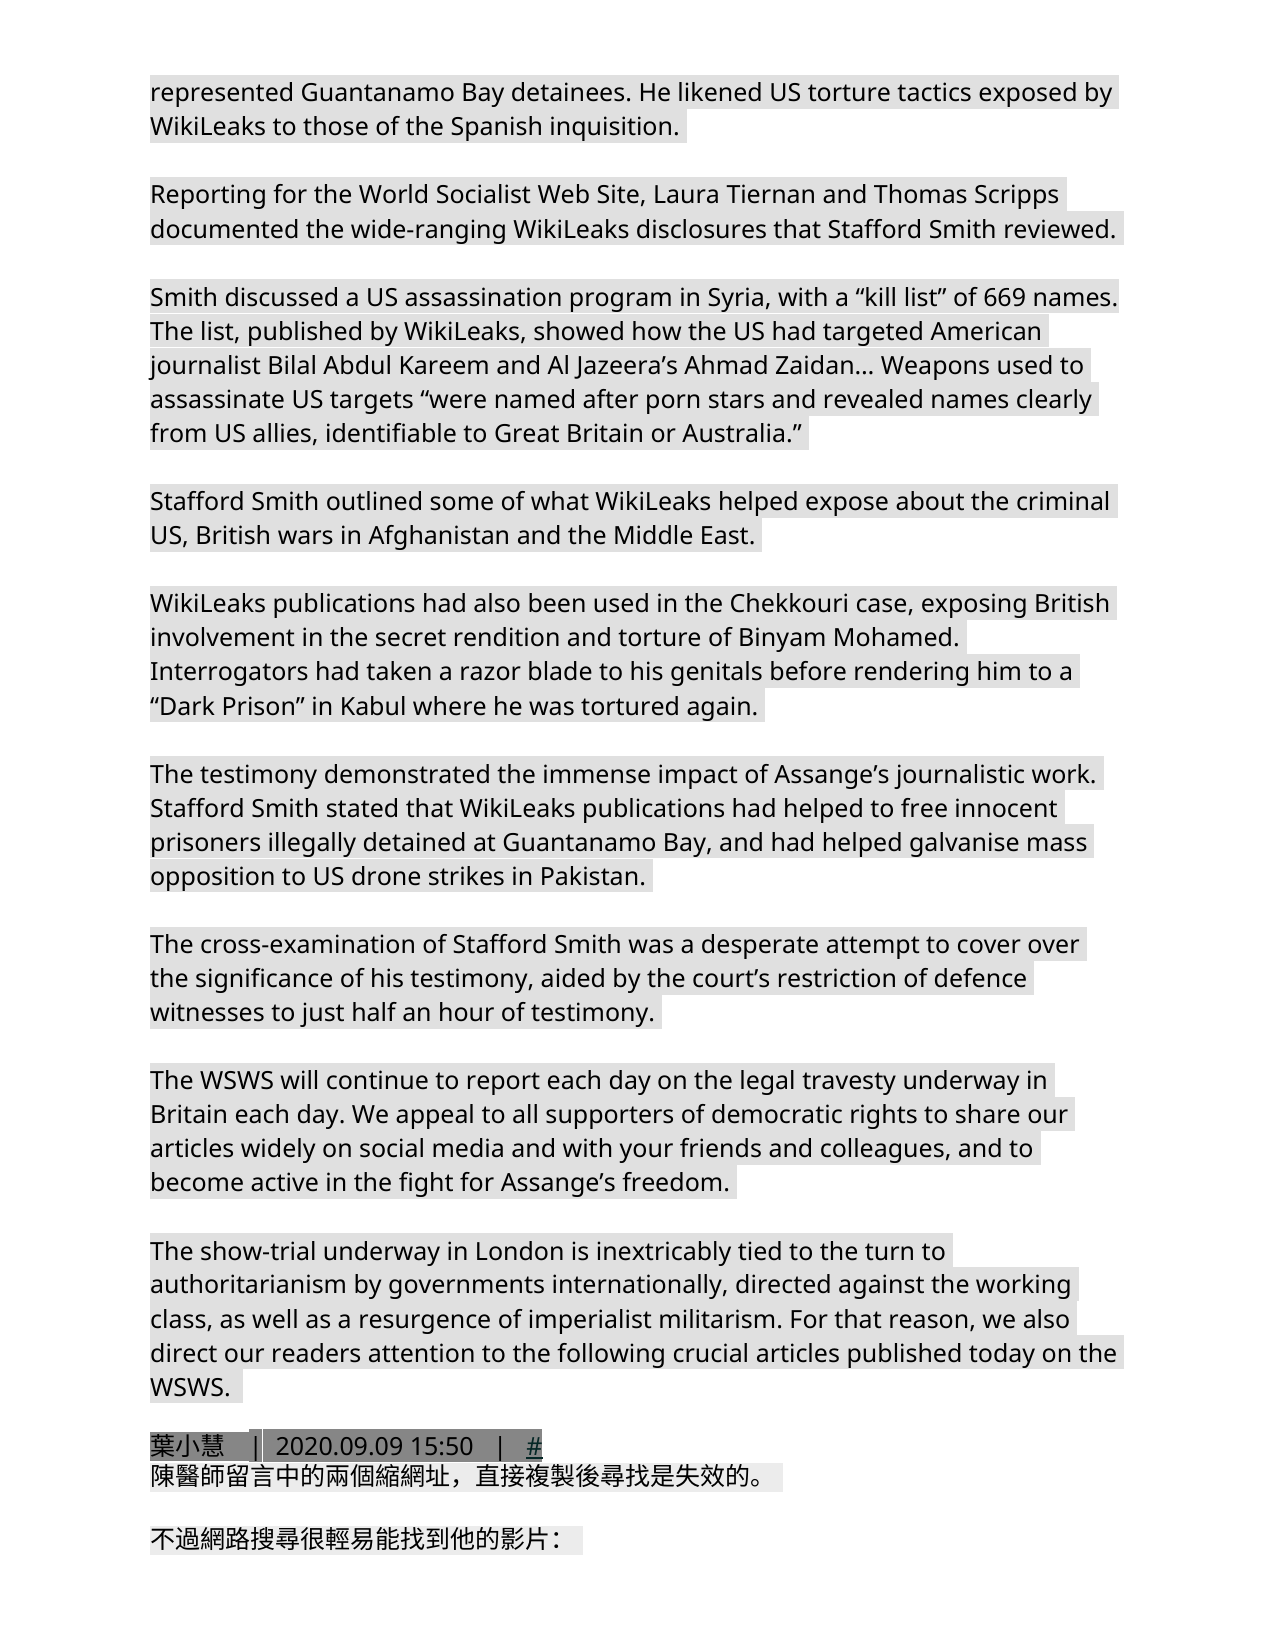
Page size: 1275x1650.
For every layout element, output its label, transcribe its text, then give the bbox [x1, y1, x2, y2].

text represented Guantanamo Bay detainees. He likened US torture tactics exposed by WikiLeaks to those of the Spanish inquisition. Reporting for the World Socialist Web Site, Laura Tiernan and Thomas Scripps documented the wide-ranging WikiLeaks disclosures that Stafford Smith reviewed. Smith discussed a US assassination program in Syria, with a “kill list” of 669 names. The list, published by WikiLeaks, showed how the US had targeted American journalist Bilal Abdul Kareem and Al Jazeera’s Ahmad Zaidan… Weapons used to assassinate US targets “were named after porn stars and revealed names clearly from US allies, identifiable to Great Britain or Australia.” Stafford Smith outlined some of what WikiLeaks helped expose about the criminal US, British wars in Afghanistan and the Middle East. WikiLeaks publications had also been used in the Chekkouri case, exposing British involvement in the secret rendition and torture of Binyam Mohamed. Interrogators had taken a razor blade to his genitals before rendering him to a “Dark Prison” in Kabul where he was tortured again. The testimony demonstrated the immense impact of Assange’s journalistic work. Stafford Smith stated that WikiLeaks publications had helped to free innocent prisoners illegally detained at Guantanamo Bay, and had helped galvanise mass opposition to US drone strikes in Pakistan. The cross-examination of Stafford Smith was a desperate attempt to cover over the significance of his testimony, aided by the court’s restriction of defence witnesses to just half an hour of testimony. The WSWS will continue to report each day on the legal travesty underway in Britain each day. We appeal to all supporters of democratic rights to share our articles widely on social media and with your friends and colleagues, and to become active in the fight for Assange’s freedom. The show-trial underway in London is inextricably tied to the turn to authoritarianism by governments internationally, directed against the working class, as well as a resurgence of imperialist militarism. For that reason, we also direct our readers attention to the following crucial articles published today on the WSWS. [150, 75, 1125, 1403]
text 陳醫師留言中的兩個縮網址，直接複製後尋找是失效的。 不過網路搜尋很輕易能找到他的影片： [150, 1462, 1125, 1555]
text 葉小慧 | 2020.09.09 15:50 | # [150, 1428, 1125, 1462]
